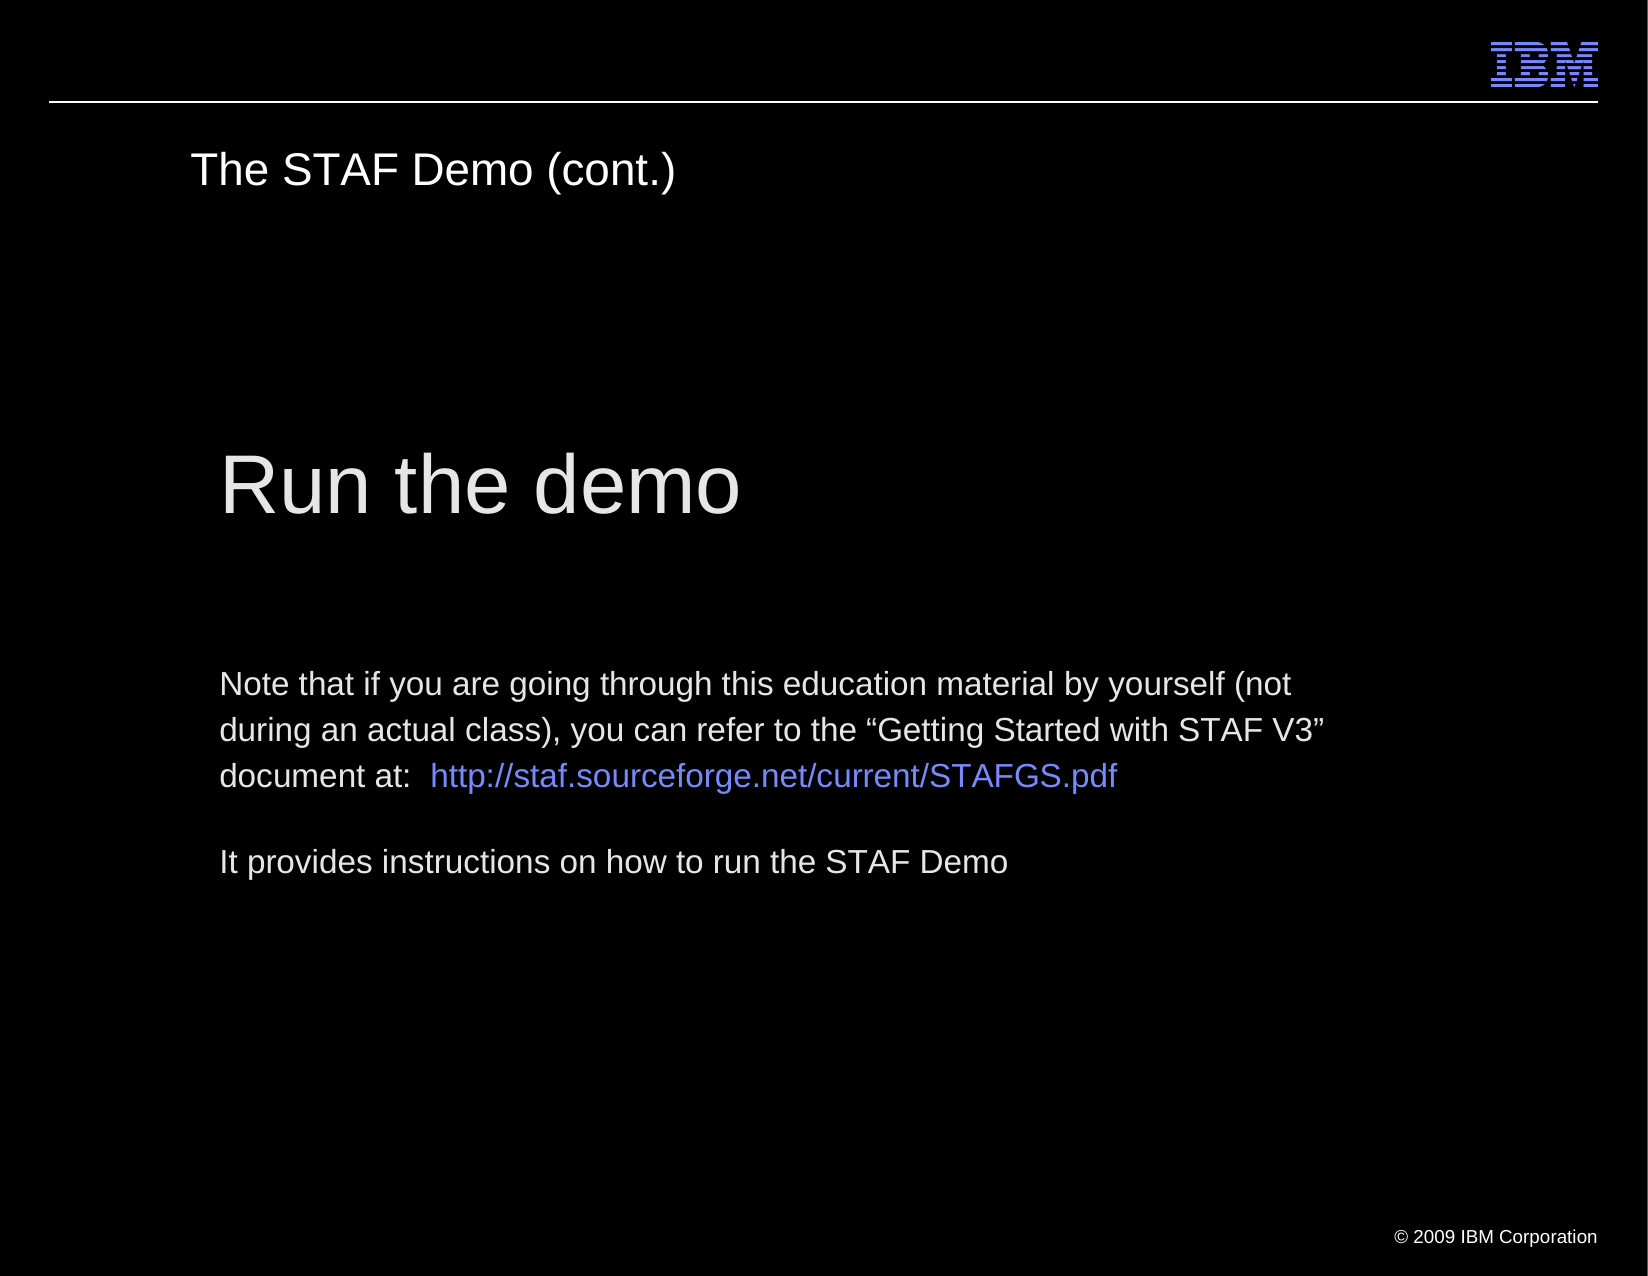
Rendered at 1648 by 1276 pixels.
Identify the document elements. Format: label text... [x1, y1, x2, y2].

title The STAF Demo (cont.) [173, 137, 1648, 231]
text_box Run the demo Note that if you are going through this education material by yourself (not during an actual class), you can refer to the “Getting Started with STAF V3” document at: http://staf.sourceforge.net/current/STAFGS.pdf It provides instructions on how to run the STAF Demo [219, 430, 1327, 881]
picture [1491, 42, 1598, 87]
